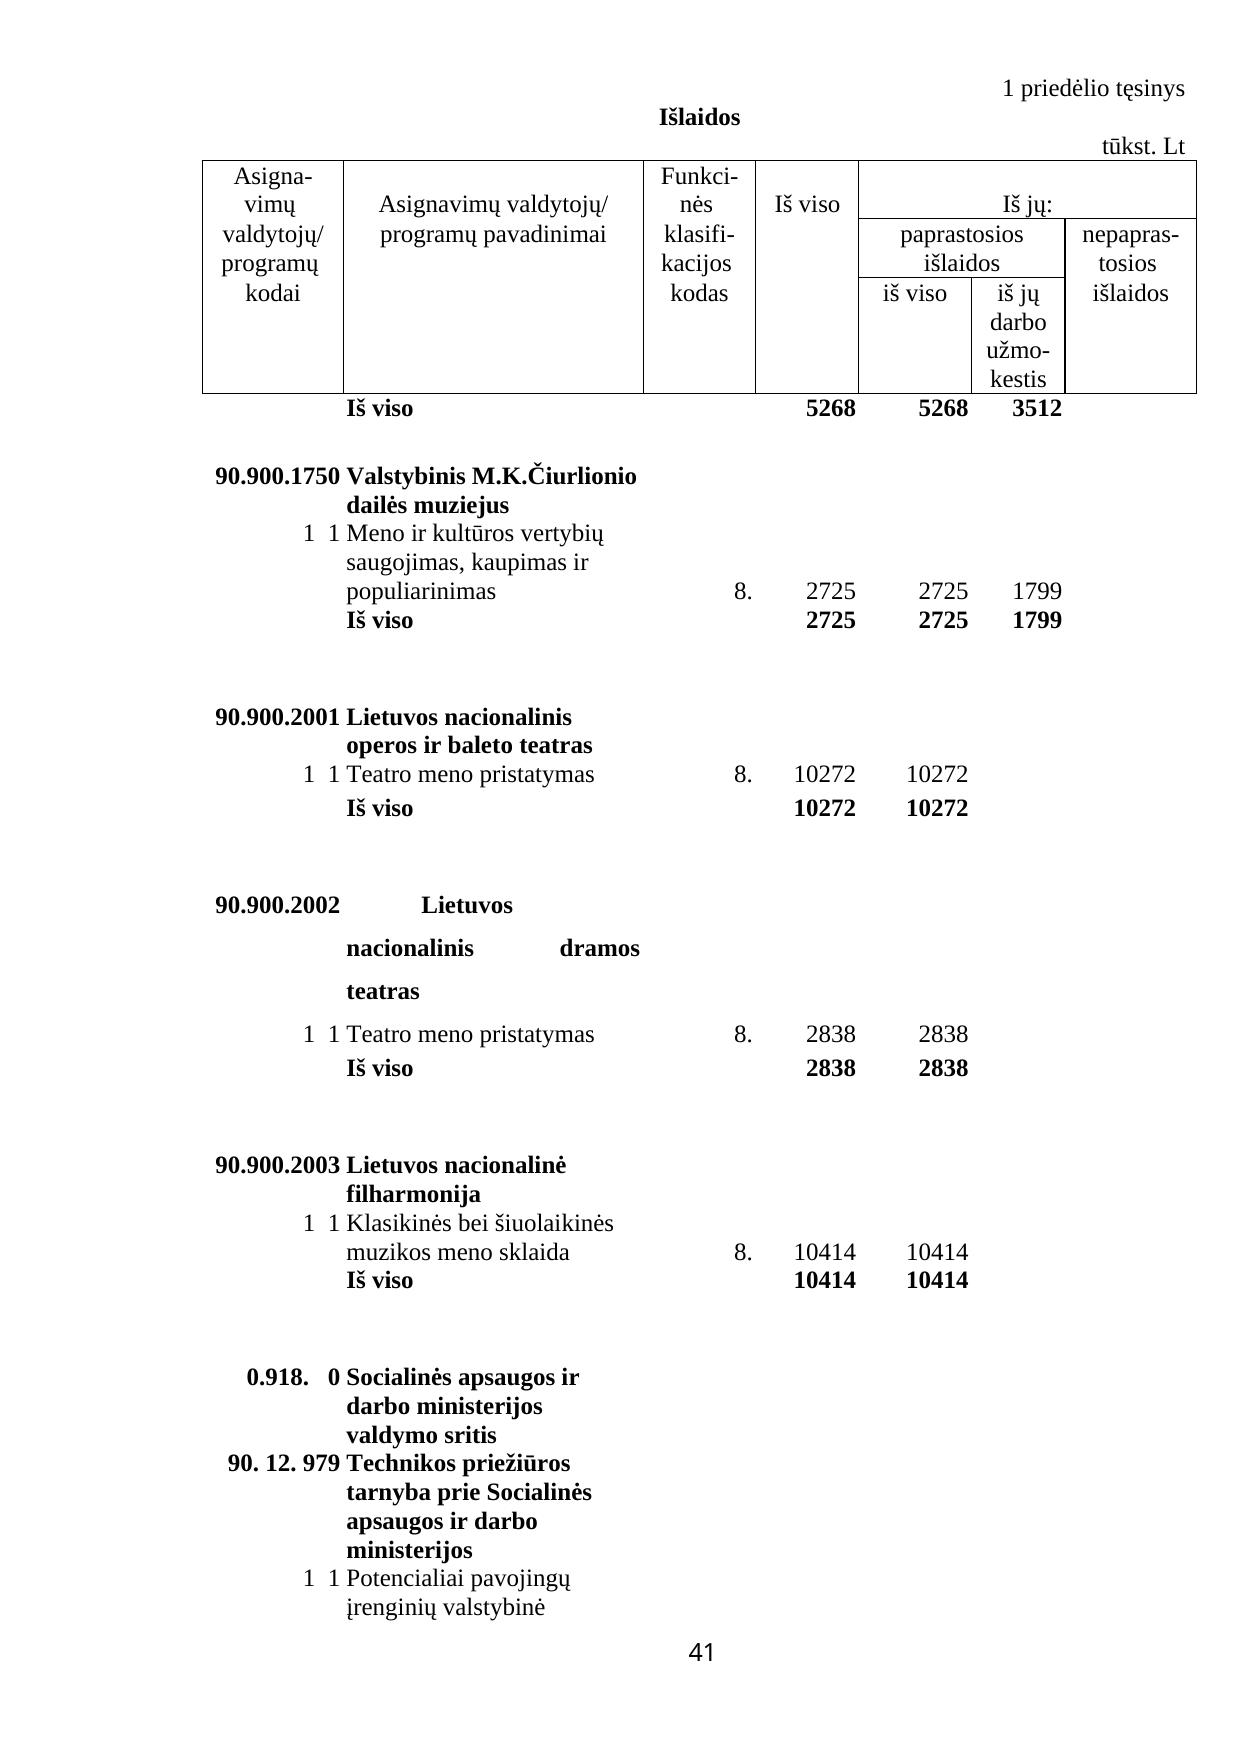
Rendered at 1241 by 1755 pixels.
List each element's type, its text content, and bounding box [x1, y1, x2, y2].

table_cell [203, 427, 343, 461]
table_cell 10272 [756, 759, 859, 793]
table_cell [859, 1449, 971, 1563]
table_cell Meno ir kultūros vertybių saugojimas, kaupimas ir populiarinimas [343, 519, 643, 605]
table_cell [1065, 1449, 1196, 1563]
table_cell 1 1 [203, 1564, 343, 1621]
table_cell [756, 890, 859, 1019]
table_cell [1065, 639, 1196, 702]
table_cell Valstybinis M.K.Čiurlionio dailės muziejus [343, 461, 643, 518]
table_cell 2725 [756, 519, 859, 605]
table_cell Iš viso [343, 1054, 643, 1087]
table_cell kodas [644, 277, 755, 393]
table_cell [1065, 759, 1196, 793]
table_cell [643, 1362, 756, 1448]
table_cell Iš jų: [859, 161, 1196, 218]
table_cell [756, 1564, 859, 1621]
table_cell [643, 461, 756, 518]
table_cell 3512 [971, 394, 1065, 427]
table_cell [859, 890, 971, 1019]
table_cell [756, 1150, 859, 1208]
table_cell [643, 1054, 756, 1087]
table_cell [1065, 519, 1196, 605]
table_cell [1065, 1299, 1196, 1362]
table_cell Teatro meno pristatymas [343, 759, 643, 793]
table_cell 2725 [756, 605, 859, 639]
table_cell [203, 1265, 343, 1299]
table_cell 1 1 [203, 519, 343, 605]
table_cell [643, 1150, 756, 1208]
table_cell tūkst. Lt [203, 131, 1196, 160]
table_cell išlaidos [1066, 277, 1196, 393]
table_cell [203, 793, 343, 827]
table_cell 8. [643, 1019, 756, 1053]
table_cell [756, 1449, 859, 1563]
table_cell Asigna-vimų [203, 161, 343, 218]
table_cell 90.900.2003 [203, 1150, 343, 1208]
table_cell [756, 1362, 859, 1448]
table_cell [643, 793, 756, 827]
table_cell 2725 [859, 519, 971, 605]
table_cell [1065, 605, 1196, 639]
table_cell Socialinės apsaugos ir darbo ministerijos valdymo sritis [343, 1362, 643, 1448]
table_cell [971, 1019, 1065, 1053]
table_cell programų pavadinimai [344, 218, 643, 277]
table_cell [643, 827, 756, 890]
table_cell 8. [643, 519, 756, 605]
table_cell [859, 827, 971, 890]
table_cell [203, 1054, 343, 1087]
table_cell [756, 639, 859, 702]
table_cell [971, 1564, 1065, 1621]
table_cell 10272 [859, 759, 971, 793]
table_cell iš jų darbo užmo-kestis [972, 278, 1064, 393]
table_cell [756, 427, 859, 461]
table_cell kodai [203, 277, 343, 393]
table_cell [1065, 1564, 1196, 1621]
table_cell [1065, 890, 1196, 1019]
table_cell [971, 461, 1065, 518]
table_cell [971, 1208, 1065, 1265]
table_cell paprastosios išlaidos [859, 219, 1064, 277]
table_cell [971, 1299, 1065, 1362]
table_cell [1065, 1150, 1196, 1208]
table_cell Technikos priežiūros tarnyba prie Socialinės apsaugos ir darbo ministerijos [343, 1449, 643, 1563]
table_cell Iš viso [343, 605, 643, 639]
table_cell [643, 702, 756, 759]
table_cell 2838 [756, 1054, 859, 1087]
table_cell Funkci-nės [644, 161, 755, 218]
table_cell 5268 [756, 394, 859, 427]
table_header 1 priedėlio tęsinys [203, 74, 1196, 102]
table_cell 10272 [756, 793, 859, 827]
table_cell [643, 1265, 756, 1299]
table_cell [859, 702, 971, 759]
table_cell [1065, 394, 1196, 427]
table_cell [859, 461, 971, 518]
table_cell [859, 427, 971, 461]
table_cell [971, 1362, 1065, 1448]
table_cell [971, 827, 1065, 890]
table_cell [1065, 793, 1196, 827]
table_cell [643, 1299, 756, 1362]
table_cell 1 1 [203, 1019, 343, 1053]
table_cell [756, 277, 858, 393]
table_cell Iš viso [343, 1265, 643, 1299]
table_cell valdytojų/ programų [203, 218, 343, 277]
table_cell [859, 1150, 971, 1208]
table_cell [203, 605, 343, 639]
table_cell 8. [643, 759, 756, 793]
table_cell [343, 639, 643, 702]
table_cell [971, 1449, 1065, 1563]
table_cell [1065, 1054, 1196, 1087]
table_cell nepapras-tosios [1066, 219, 1196, 277]
table_cell Asignavimų valdytojų/ [344, 161, 643, 218]
table_cell [343, 1299, 643, 1362]
table_cell 1799 [971, 519, 1065, 605]
table_cell [643, 394, 756, 427]
table_cell [1065, 1208, 1196, 1265]
table_cell [343, 827, 643, 890]
table_cell [643, 605, 756, 639]
table_cell 90.900.1750 [203, 461, 343, 518]
table_cell Lietuvos nacionalinis operos ir baleto teatras [343, 702, 643, 759]
table_cell [756, 827, 859, 890]
table_cell [1065, 461, 1196, 518]
table_cell [1065, 427, 1196, 461]
table_cell 90.900.2001 [203, 702, 343, 759]
table_cell 10414 [756, 1208, 859, 1265]
table_cell [971, 639, 1065, 702]
table_cell [643, 639, 756, 702]
table_cell 1 1 [203, 759, 343, 793]
table_cell [343, 427, 643, 461]
table_cell 10414 [859, 1265, 971, 1299]
table_cell [643, 1088, 756, 1150]
table_cell [756, 461, 859, 518]
table_cell [203, 639, 343, 702]
table_cell 10414 [859, 1208, 971, 1265]
table_cell Lietuvos nacionalinė filharmonija [343, 1150, 643, 1208]
table_cell [1065, 1265, 1196, 1299]
table_cell Iš viso [343, 394, 643, 427]
table_cell [344, 277, 643, 393]
table_cell [643, 890, 756, 1019]
table_cell Klasikinės bei šiuolaikinės muzikos meno sklaida [343, 1208, 643, 1265]
table_cell [859, 639, 971, 702]
table_cell [859, 1088, 971, 1150]
table_cell [203, 394, 343, 427]
table_cell [971, 1054, 1065, 1087]
table_cell [756, 218, 858, 277]
table_cell [643, 427, 756, 461]
table_cell [971, 702, 1065, 759]
table_cell [756, 702, 859, 759]
table_cell [1065, 1088, 1196, 1150]
table_cell 10272 [859, 793, 971, 827]
table_cell iš viso [859, 278, 971, 393]
table_cell 90.900.2002 [203, 890, 343, 1019]
table_cell [1065, 827, 1196, 890]
table_cell Iš viso [756, 161, 858, 218]
table_cell [643, 1564, 756, 1621]
table_cell Išlaidos [203, 102, 1196, 131]
table_cell [1065, 1019, 1196, 1053]
table_cell 2725 [859, 605, 971, 639]
table_cell [756, 1088, 859, 1150]
table_cell [859, 1362, 971, 1448]
table_cell [859, 1299, 971, 1362]
table_cell 90. 12. 979 [203, 1449, 343, 1563]
table_cell 8. [643, 1208, 756, 1265]
table_cell [203, 827, 343, 890]
table_cell [756, 1299, 859, 1362]
table_cell 10414 [756, 1265, 859, 1299]
table_cell [971, 427, 1065, 461]
table_cell [971, 890, 1065, 1019]
table_cell [203, 1088, 343, 1150]
table_cell 1 1 [203, 1208, 343, 1265]
table_cell Iš viso [343, 793, 643, 827]
table_cell [343, 1088, 643, 1150]
table_cell [203, 1299, 343, 1362]
table_cell 2838 [859, 1054, 971, 1087]
table_cell [971, 1265, 1065, 1299]
table_cell [971, 793, 1065, 827]
table_cell Lietuvos nacionalinis dramos teatras [343, 890, 643, 1019]
table_cell [971, 1150, 1065, 1208]
table_cell [643, 1449, 756, 1563]
table_cell [971, 759, 1065, 793]
table_cell 2838 [859, 1019, 971, 1053]
table_cell 1799 [971, 605, 1065, 639]
table_cell [1065, 702, 1196, 759]
table_cell 0.918. 0 [203, 1362, 343, 1448]
table_cell [971, 1088, 1065, 1150]
table_cell Teatro meno pristatymas [343, 1019, 643, 1053]
table_cell [1065, 1362, 1196, 1448]
table_cell 2838 [756, 1019, 859, 1053]
table_cell klasifi-kacijos [644, 218, 755, 277]
table_cell 5268 [859, 394, 971, 427]
table_cell Potencialiai pavojingų įrenginių valstybinė [343, 1564, 643, 1621]
table_cell [859, 1564, 971, 1621]
